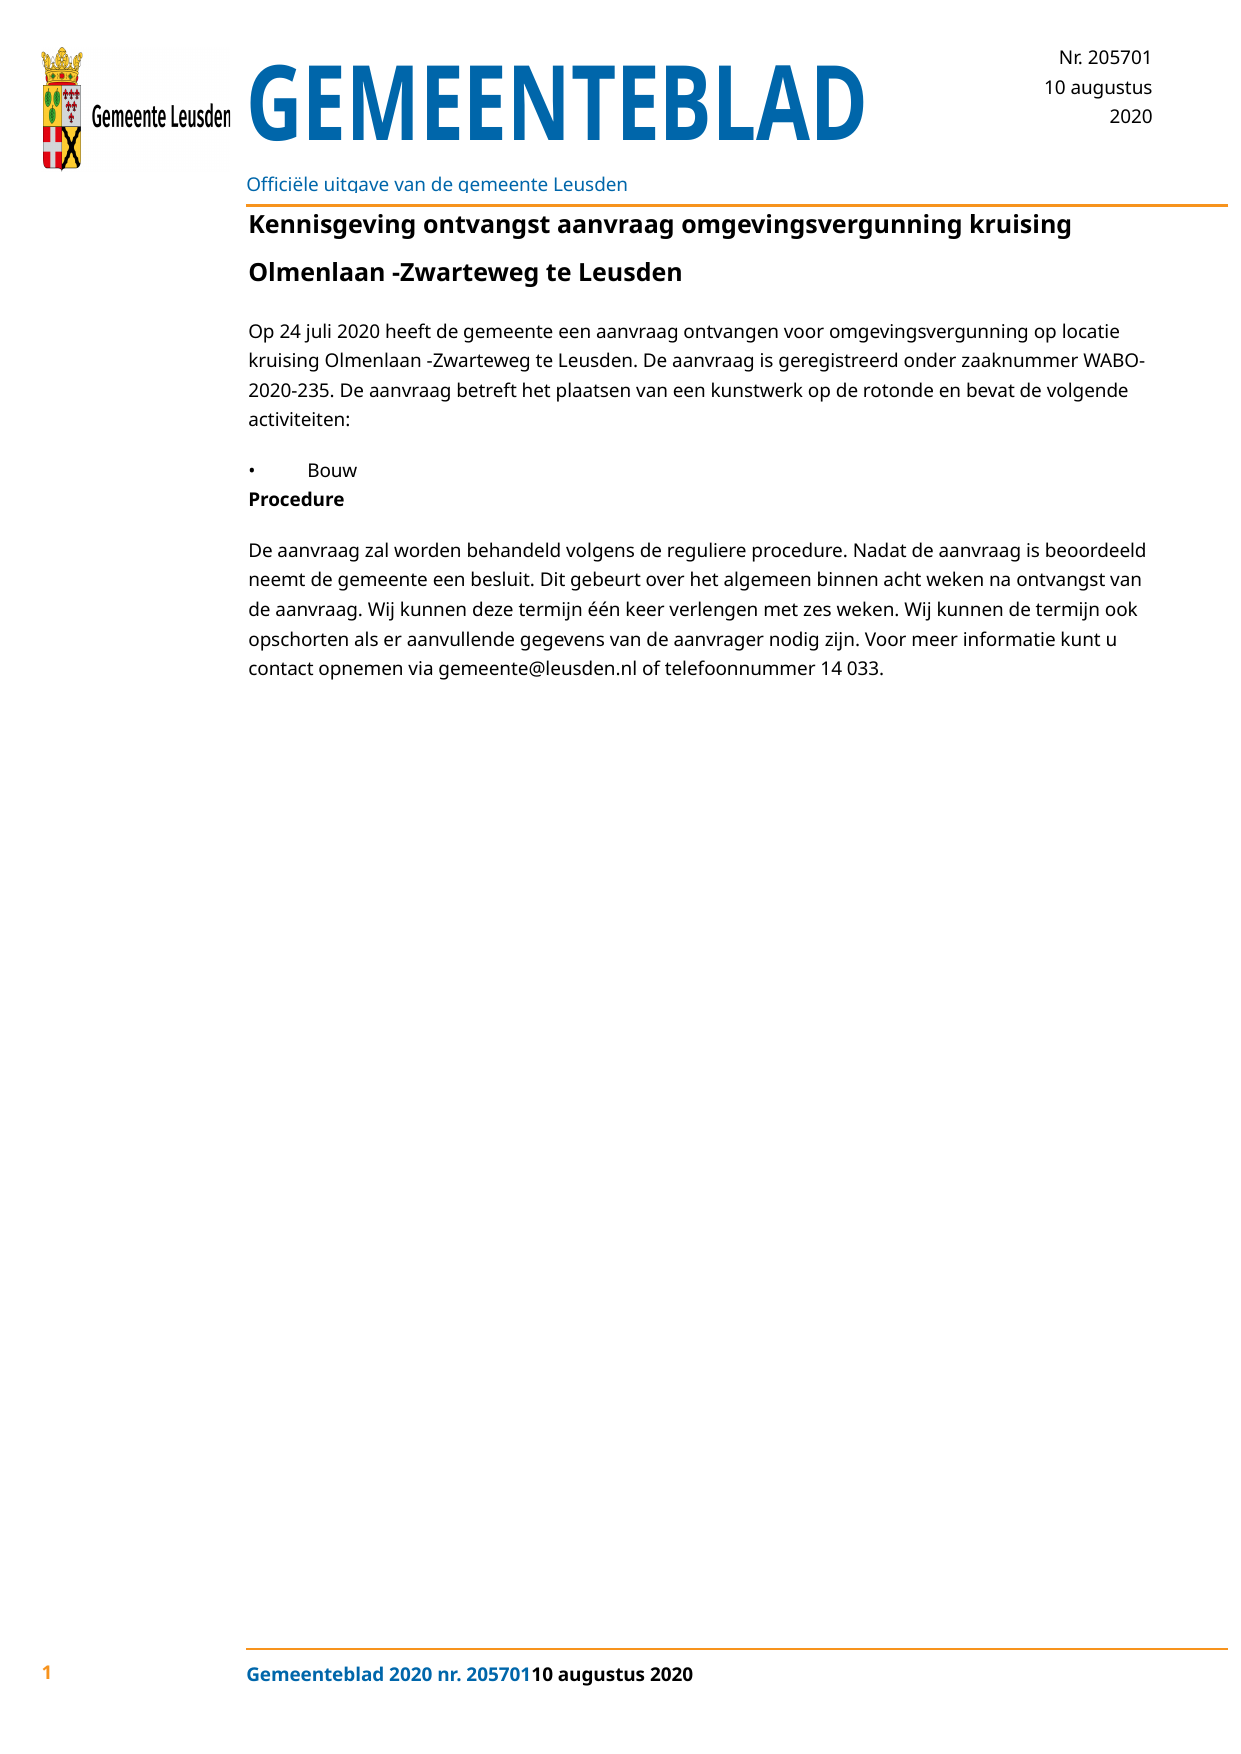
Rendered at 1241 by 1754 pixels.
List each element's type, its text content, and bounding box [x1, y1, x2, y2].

list Bouw [248, 457, 1152, 483]
text De aanvraag zal worden behandeld volgens de reguliere procedure. Nadat de aanvraag is beoordeeld neemt de gemeente een besluit. Dit gebeurt over het algemeen binnen acht weken na ontvangst van de aanvraag. Wij kunnen deze termijn één keer verlengen met zes weken. Wij kunnen de termijn ook opschorten als er aanvullende gegevens van de aanvrager nodig zijn. Voor meer informatie kunt u contact opnemen via gemeente@leusden.nl of telefoonnummer 14 033. [248, 537, 1152, 681]
text Kennisgeving ontvangst aanvraag omgevingsvergunning kruising Olmenlaan -Zwarteweg te Leusden [248, 207, 1152, 288]
picture [41, 47, 231, 172]
text Op 24 juli 2020 heeft de gemeente een aanvraag ontvangen voor omgevingsvergunning op locatie kruising Olmenlaan -Zwarteweg te Leusden. De aanvraag is geregistreerd onder zaaknummer WABO-2020-235. De aanvraag betreft het plaatsen van een kunstwerk op de rotonde en bevat de volgende activiteiten: [248, 318, 1152, 432]
text Procedure [248, 487, 1152, 512]
